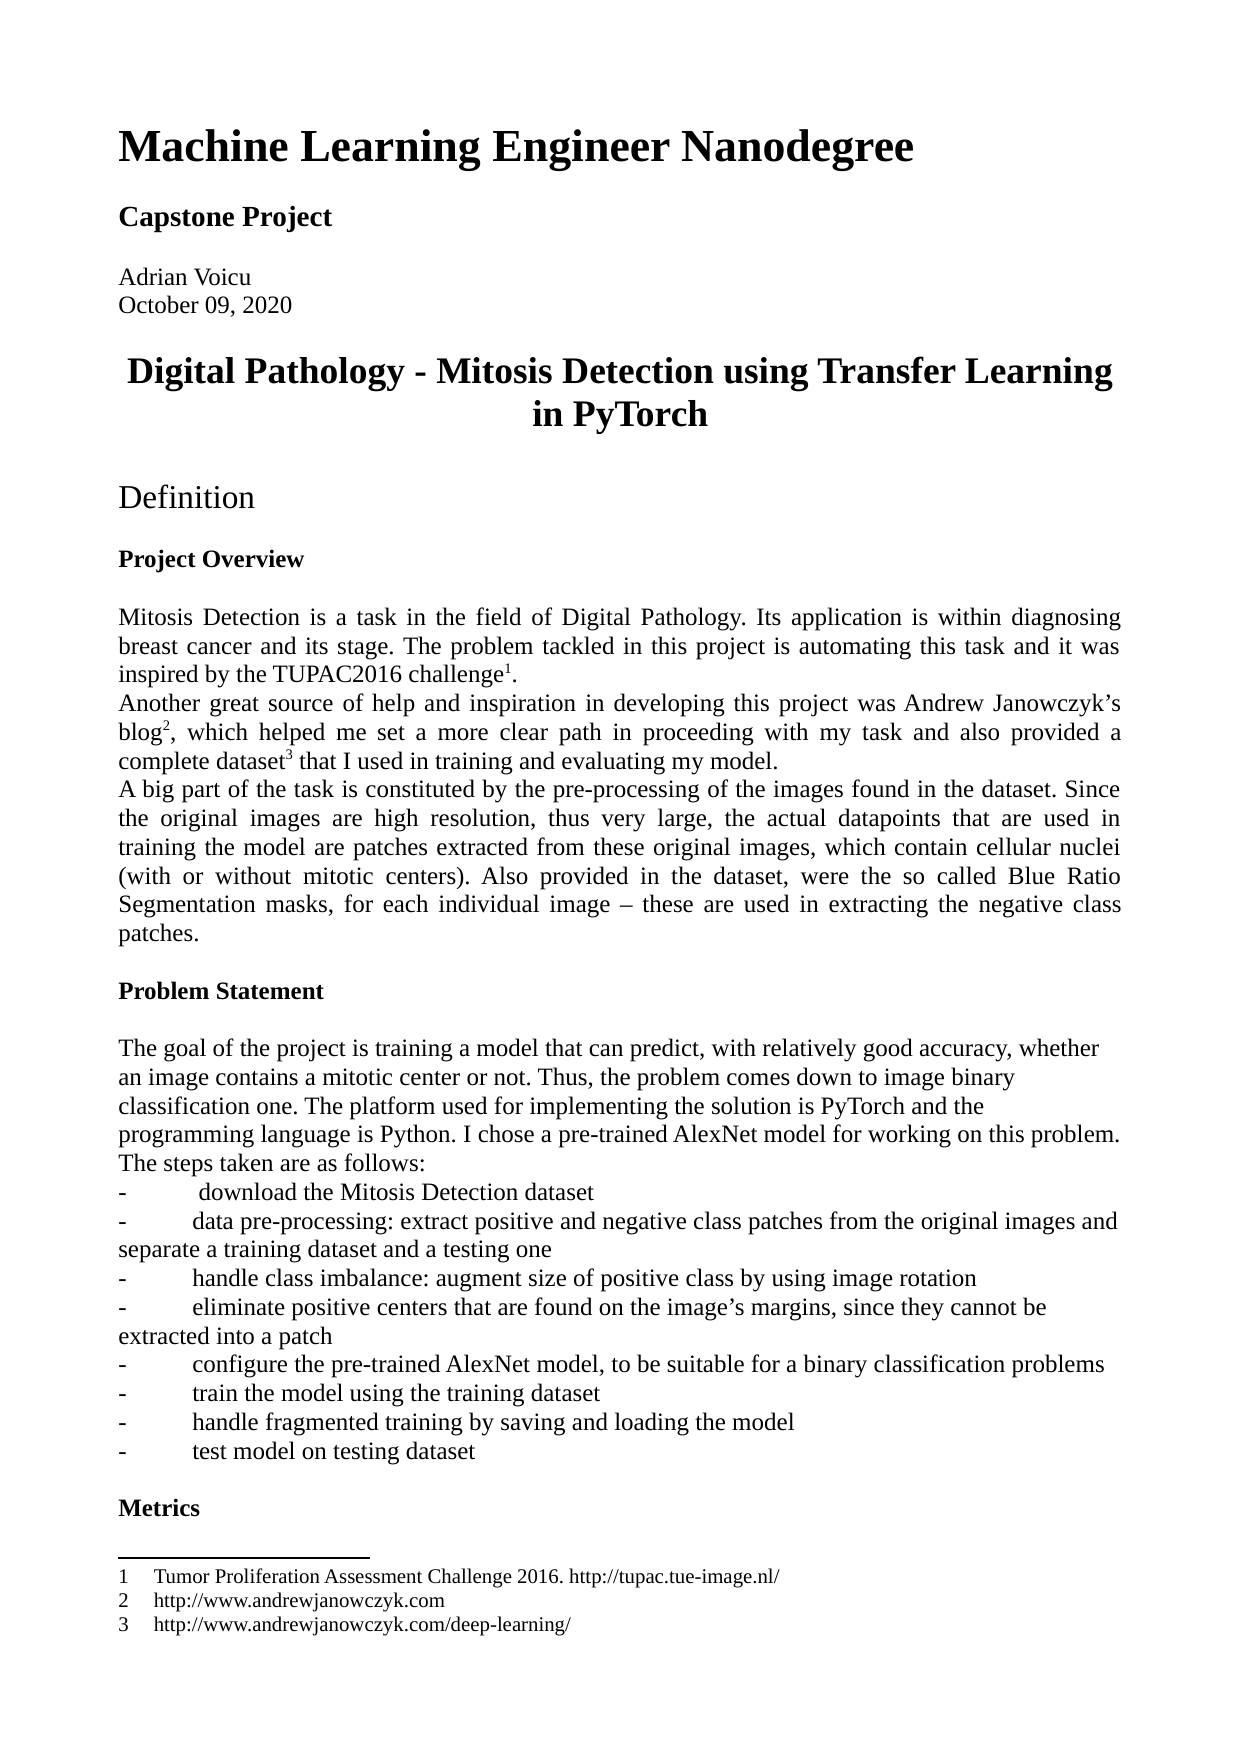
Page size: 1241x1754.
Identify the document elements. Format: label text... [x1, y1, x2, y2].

text Tumor Proliferation Assessment Challenge 2016. http://tupac.tue-image.nl/ [118, 1564, 1122, 1588]
text - handle fragmented training by saving and loading the model [118, 1407, 1122, 1436]
text A big part of the task is constituted by the pre-processing of the images found in the dataset. Since the original images are high resolution, thus very large, the actual datapoints that are used in training the model are patches extracted from these original images, which contain cellular nuclei (with or without mitotic centers). Also provided in the dataset, were the so called Blue Ratio Segmentation masks, for each individual image – these are used in extracting the negative class patches. [118, 774, 1122, 947]
text Project Overview [118, 544, 1122, 573]
text http://www.andrewjanowczyk.com [118, 1588, 1122, 1612]
text http://www.andrewjanowczyk.com/deep-learning/ [118, 1612, 1122, 1636]
text - handle class imbalance: augment size of positive class by using image rotation [118, 1263, 1122, 1292]
text - test model on testing dataset [118, 1436, 1122, 1464]
text - data pre-processing: extract positive and negative class patches from the original images and separate a training dataset and a testing one [118, 1206, 1122, 1263]
text Mitosis Detection is a task in the field of Digital Pathology. Its application is within diagnosing breast cancer and its stage. The problem tackled in this project is automating this task and it was inspired by the TUPAC2016 challenge. [118, 602, 1122, 688]
text - configure the pre-trained AlexNet model, to be suitable for a binary classification problems [118, 1349, 1122, 1378]
text October 09, 2020 [118, 291, 1122, 319]
text The goal of the project is training a model that can predict, with relatively good accuracy, whether an image contains a mitotic center or not. Thus, the problem comes down to image binary classification one. The platform used for implementing the solution is PyTorch and the programming language is Python. I chose a pre-trained AlexNet model for working on this problem. [118, 1033, 1122, 1148]
text The steps taken are as follows: [118, 1148, 1122, 1177]
text Digital Pathology - Mitosis Detection using Transfer Learning in PyTorch [118, 348, 1122, 434]
text Adrian Voicu [118, 262, 1122, 291]
text Capstone Project [118, 199, 1122, 233]
text Metrics [118, 1493, 1122, 1522]
text Definition [118, 477, 1122, 516]
text Machine Learning Engineer Nanodegree [118, 118, 1122, 171]
text - download the Mitosis Detection dataset [118, 1177, 1122, 1206]
text - train the model using the training dataset [118, 1378, 1122, 1407]
text Problem Statement [118, 976, 1122, 1004]
text Another great source of help and inspiration in developing this project was Andrew Janowczyk’s blog, which helped me set a more clear path in proceeding with my task and also provided a complete dataset that I used in training and evaluating my model. [118, 688, 1122, 774]
text - eliminate positive centers that are found on the image’s margins, since they cannot be extracted into a patch [118, 1292, 1122, 1349]
